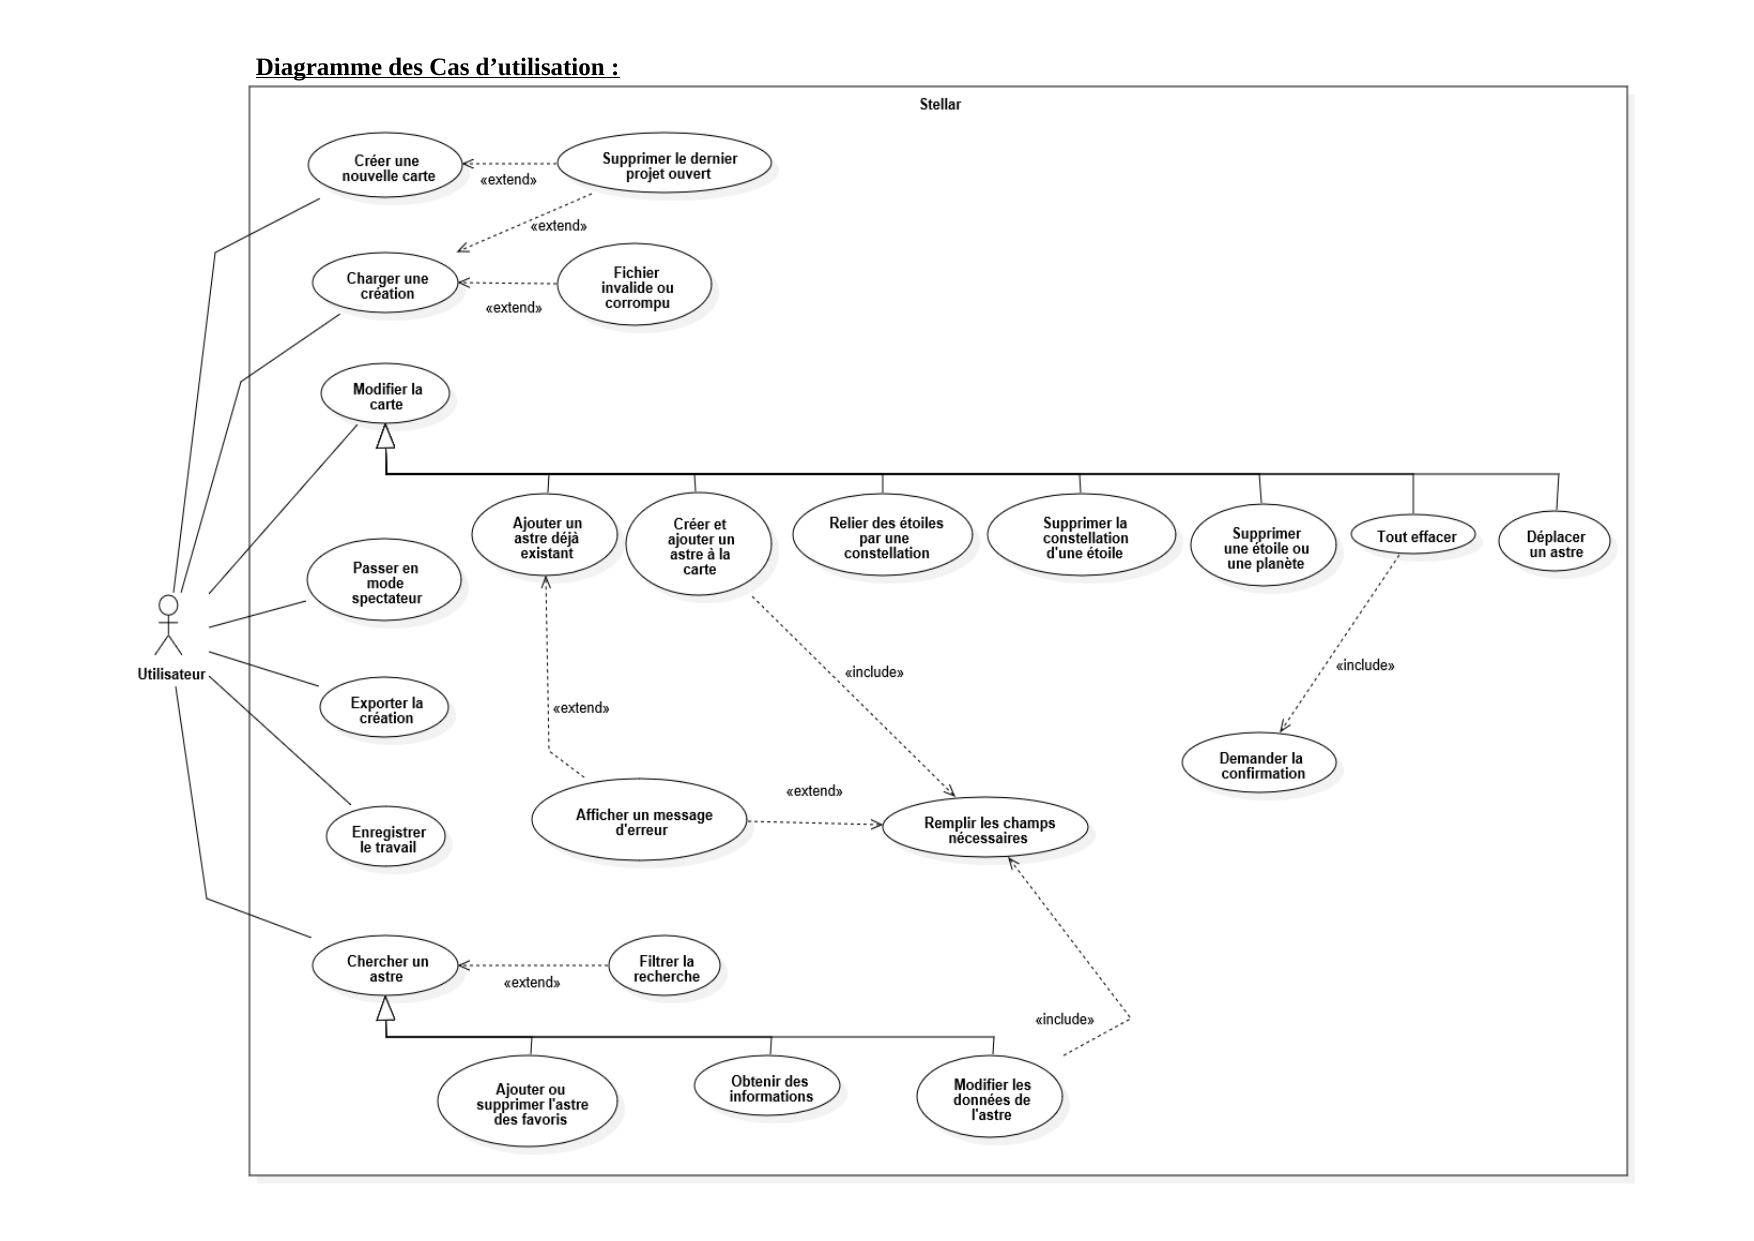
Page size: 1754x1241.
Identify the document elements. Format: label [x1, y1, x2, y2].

picture [119, 75, 1638, 1187]
